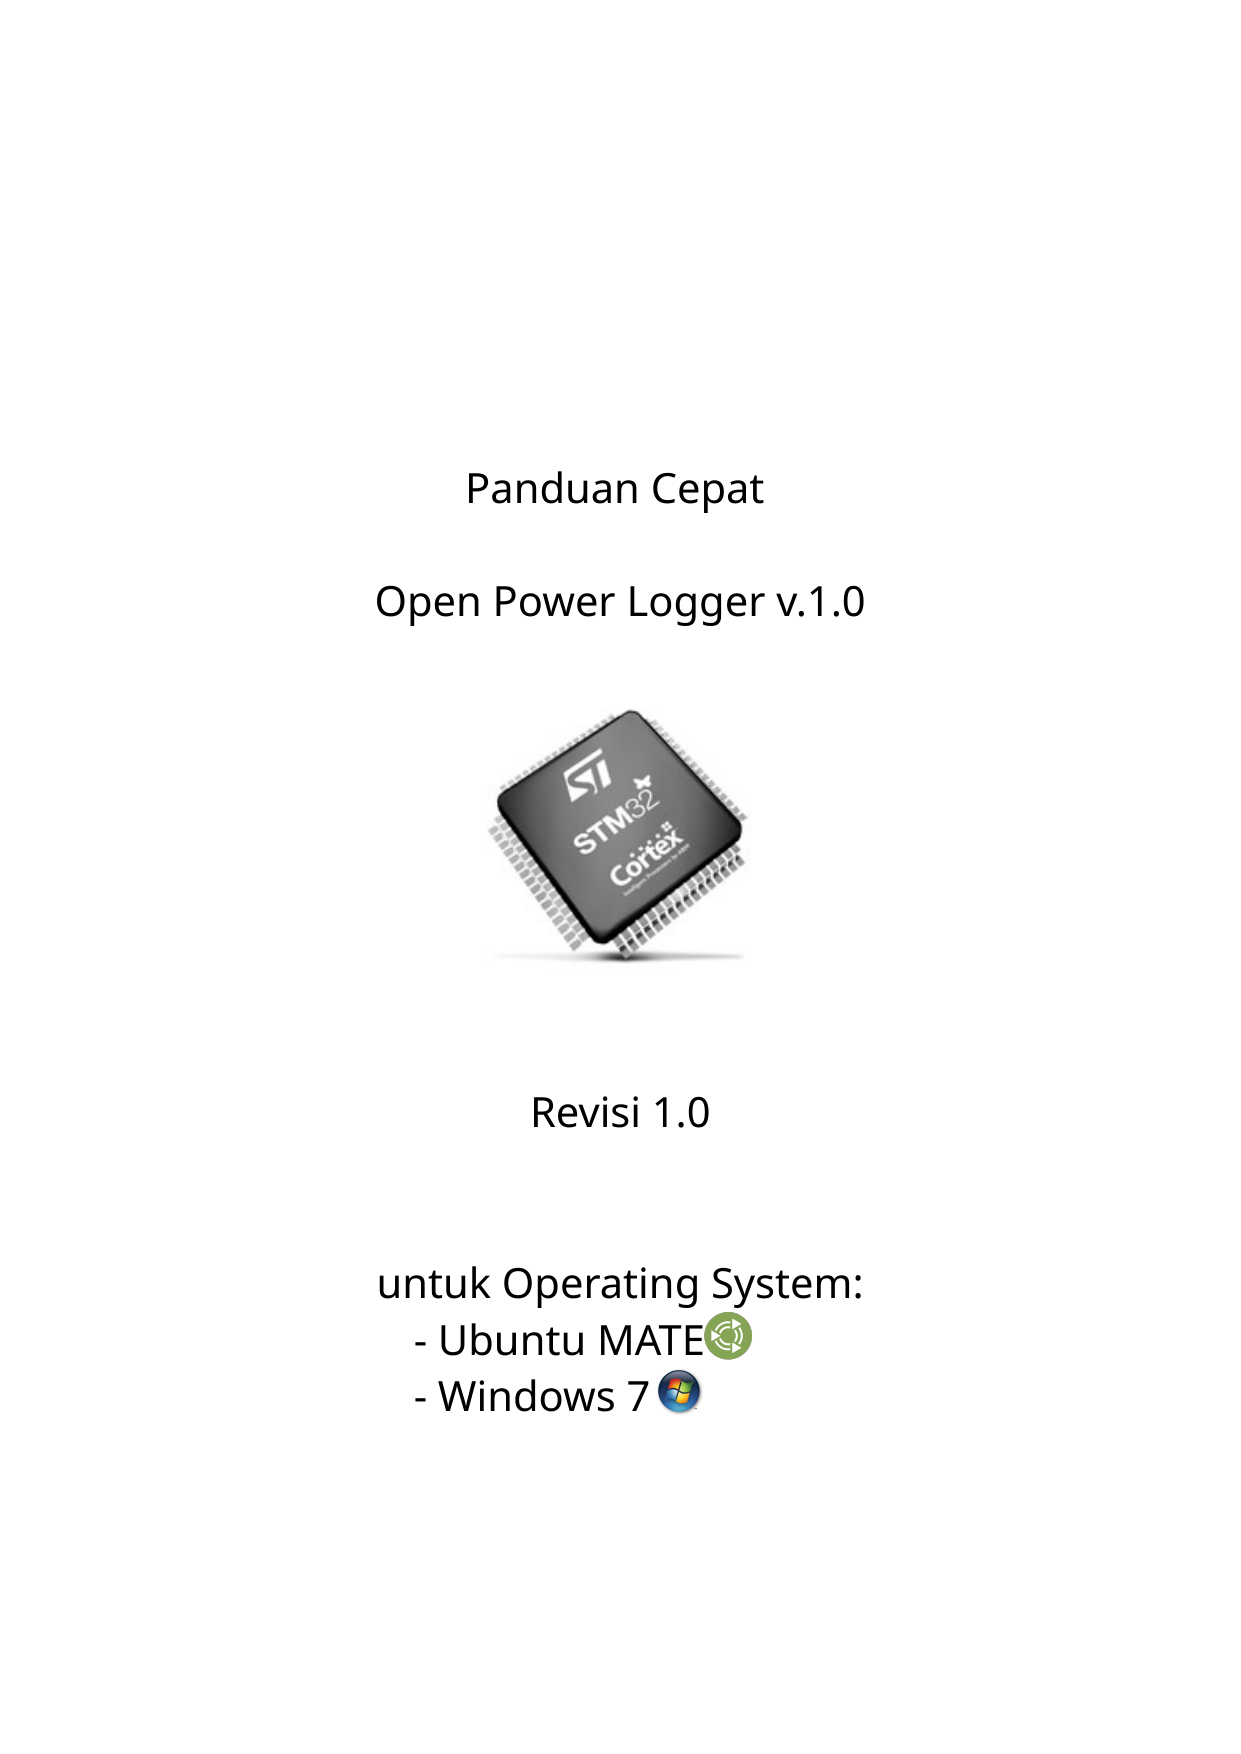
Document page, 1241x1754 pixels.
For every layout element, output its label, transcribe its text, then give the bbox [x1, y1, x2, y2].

text - Ubuntu MATE [118, 1310, 1122, 1367]
picture [703, 1311, 753, 1360]
text Open Power Logger v.1.0 [118, 572, 1122, 629]
text untuk Operating System: [118, 1253, 1122, 1310]
text Panduan Cepat [118, 459, 1122, 516]
text Revisi 1.0 [118, 1083, 1122, 1140]
picture [463, 685, 777, 997]
text - Windows 7 [118, 1367, 1122, 1424]
picture [656, 1368, 704, 1416]
